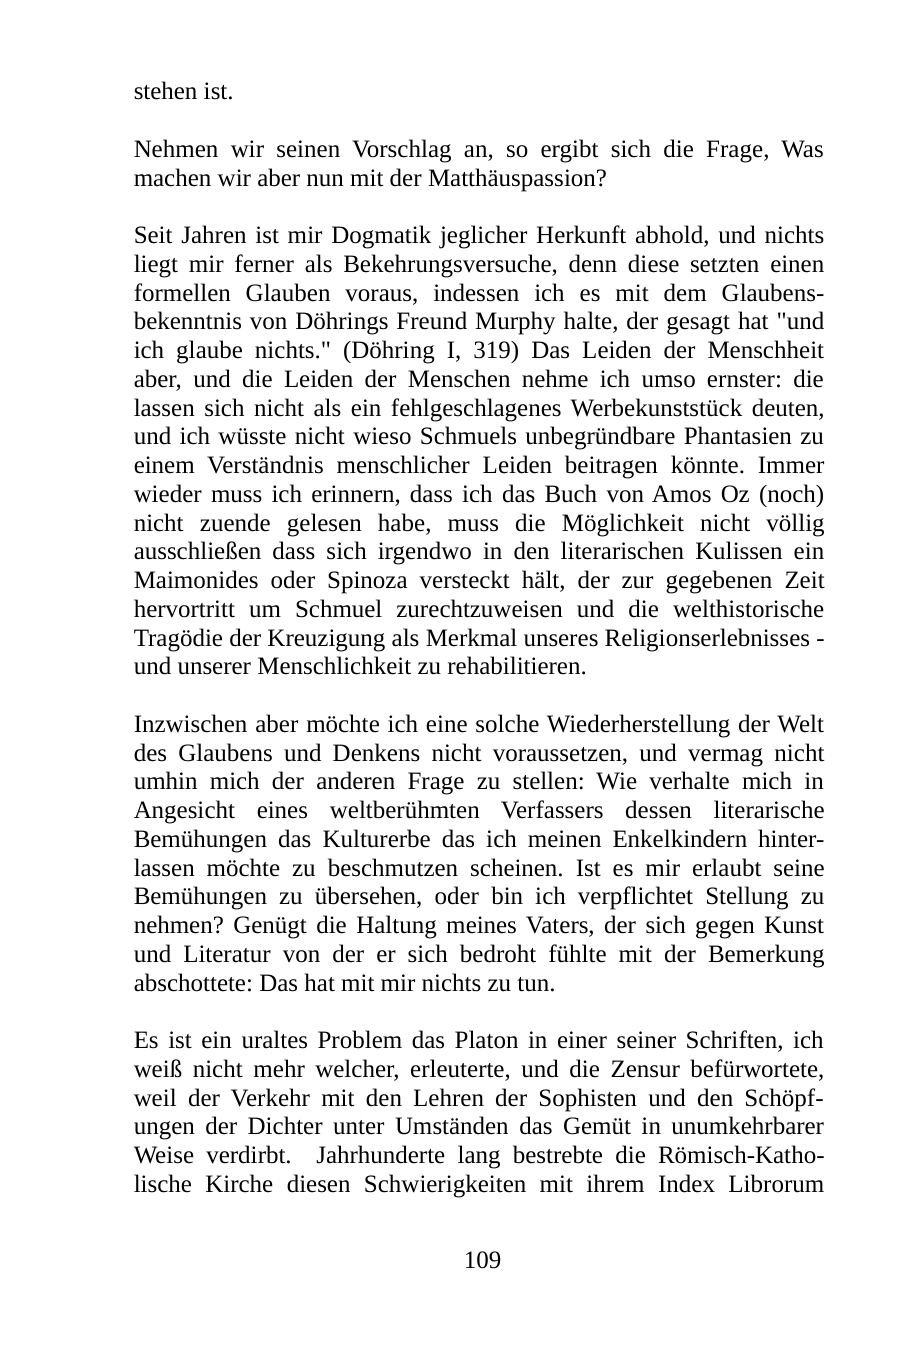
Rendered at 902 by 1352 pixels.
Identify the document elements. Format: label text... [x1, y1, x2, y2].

text Es ist ein uraltes Problem das Platon in einer seiner Schriften, ich weiß nicht mehr welcher, erleuterte, und die Zensur befürwortete, weil der Verkehr mit den Lehren der Sophisten und den Schöpf-ungen der Dichter unter Umständen das Gemüt in unumkehrbarer Weise verdirbt. Jahrhunderte lang bestrebte die Römisch-Katho-lische Kirche diesen Schwierigkeiten mit ihrem Index Librorum [133, 1025, 825, 1198]
text Inzwischen aber möchte ich eine solche Wiederherstellung der Welt des Glaubens und Denkens nicht voraussetzen, und vermag nicht umhin mich der anderen Frage zu stellen: Wie verhalte mich in Angesicht eines weltberühmten Verfassers dessen literarische Bemühungen das Kulturerbe das ich meinen Enkelkindern hinter-lassen möchte zu beschmutzen scheinen. Ist es mir erlaubt seine Bemühungen zu übersehen, oder bin ich verpflichtet Stellung zu nehmen? Genügt die Haltung meines Vaters, der sich gegen Kunst und Literatur von der er sich bedroht fühlte mit der Bemerkung abschottete: Das hat mit mir nichts zu tun. [133, 709, 825, 996]
text Nehmen wir seinen Vorschlag an, so ergibt sich die Frage, Was machen wir aber nun mit der Matthäuspassion? [133, 134, 825, 191]
text Seit Jahren ist mir Dogmatik jeglicher Herkunft abhold, und nichts liegt mir ferner als Bekehrungsversuche, denn diese setzten einen formellen Glauben voraus, indessen ich es mit dem Glaubens-bekenntnis von Döhrings Freund Murphy halte, der gesagt hat "und ich glaube nichts." (Döhring I, 319) Das Leiden der Menschheit aber, und die Leiden der Menschen nehme ich umso ernster: die lassen sich nicht als ein fehlgeschlagenes Werbekunststück deuten, und ich wüsste nicht wieso Schmuels unbegründbare Phantasien zu einem Verständnis menschlicher Leiden beitragen könnte. Immer wieder muss ich erinnern, dass ich das Buch von Amos Oz (noch) nicht zuende gelesen habe, muss die Möglichkeit nicht völlig ausschließen dass sich irgendwo in den literarischen Kulissen ein Maimonides oder Spinoza versteckt hält, der zur gegebenen Zeit hervortritt um Schmuel zurechtzuweisen und die welthistorische Tragödie der Kreuzigung als Merkmal unseres Religionserlebnisses - und unserer Menschlichkeit zu rehabilitieren. [133, 220, 825, 680]
text stehen ist. [133, 76, 825, 105]
